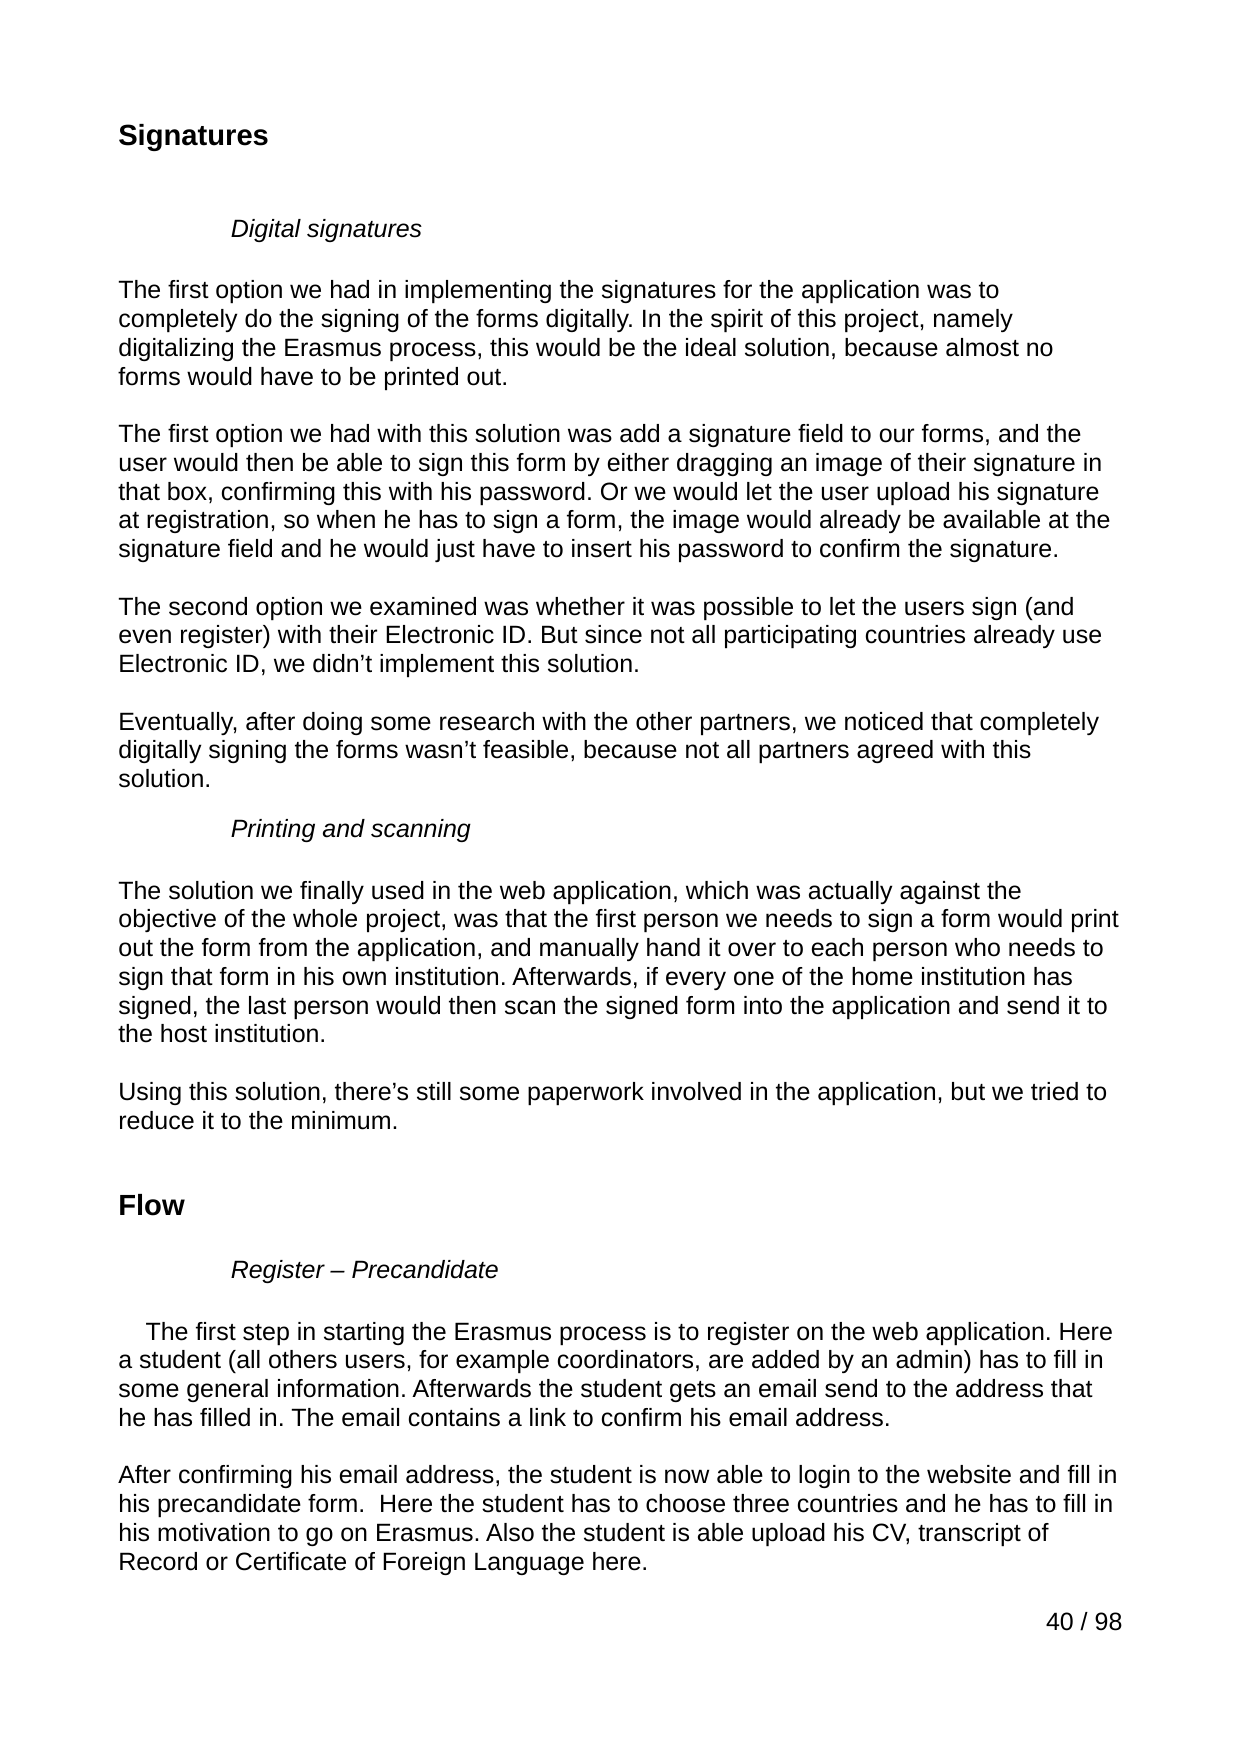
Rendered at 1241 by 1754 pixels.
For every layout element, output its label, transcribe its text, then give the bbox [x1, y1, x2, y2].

list Register – Precandidate [156, 1255, 1122, 1284]
text The first option we had in implementing the signatures for the application was to completely do the signing of the forms digitally. In the spirit of this project, namely digitalizing the Erasmus process, this would be the ideal solution, because almost no forms would have to be printed out. The first option we had with this solution was add a signature field to our forms, and the user would then be able to sign this form by either dragging an image of their signature in that box, confirming this with his password. Or we would let the user upload his signature at registration, so when he has to sign a form, the image would already be available at the signature field and he would just have to insert his password to confirm the signature. The second option we examined was whether it was possible to let the users sign (and even register) with their Electronic ID. But since not all participating countries already use Electronic ID, we didn’t implement this solution. Eventually, after doing some research with the other partners, we noticed that completely digitally signing the forms wasn’t feasible, because not all partners agreed with this solution. [118, 247, 1122, 793]
text The first step in starting the Erasmus process is to register on the web application. Here a student (all others users, for example coordinators, are added by an admin) has to fill in some general information. Afterwards the student gets an email send to the address that he has filled in. The email contains a link to confirm his email address. After confirming his email address, the student is now able to login to the website and fill in his precandidate form. Here the student has to choose three countries and he has to fill in his motivation to go on Erasmus. Also the student is able upload his CV, transcript of Record or Certificate of Foreign Language here. [118, 1288, 1122, 1576]
subtitle Signatures [118, 118, 1122, 152]
list Digital signatures [156, 214, 1122, 242]
subtitle Flow [118, 1188, 1122, 1222]
list Printing and scanning [156, 814, 1122, 843]
text The solution we finally used in the web application, which was actually against the objective of the whole project, was that the first person we needs to sign a form would print out the form from the application, and manually hand it over to each person who needs to sign that form in his own institution. Afterwards, if every one of the home institution has signed, the last person would then scan the signed form into the application and send it to the host institution. Using this solution, there’s still some paperwork involved in the application, but we tried to reduce it to the minimum. [118, 847, 1122, 1163]
